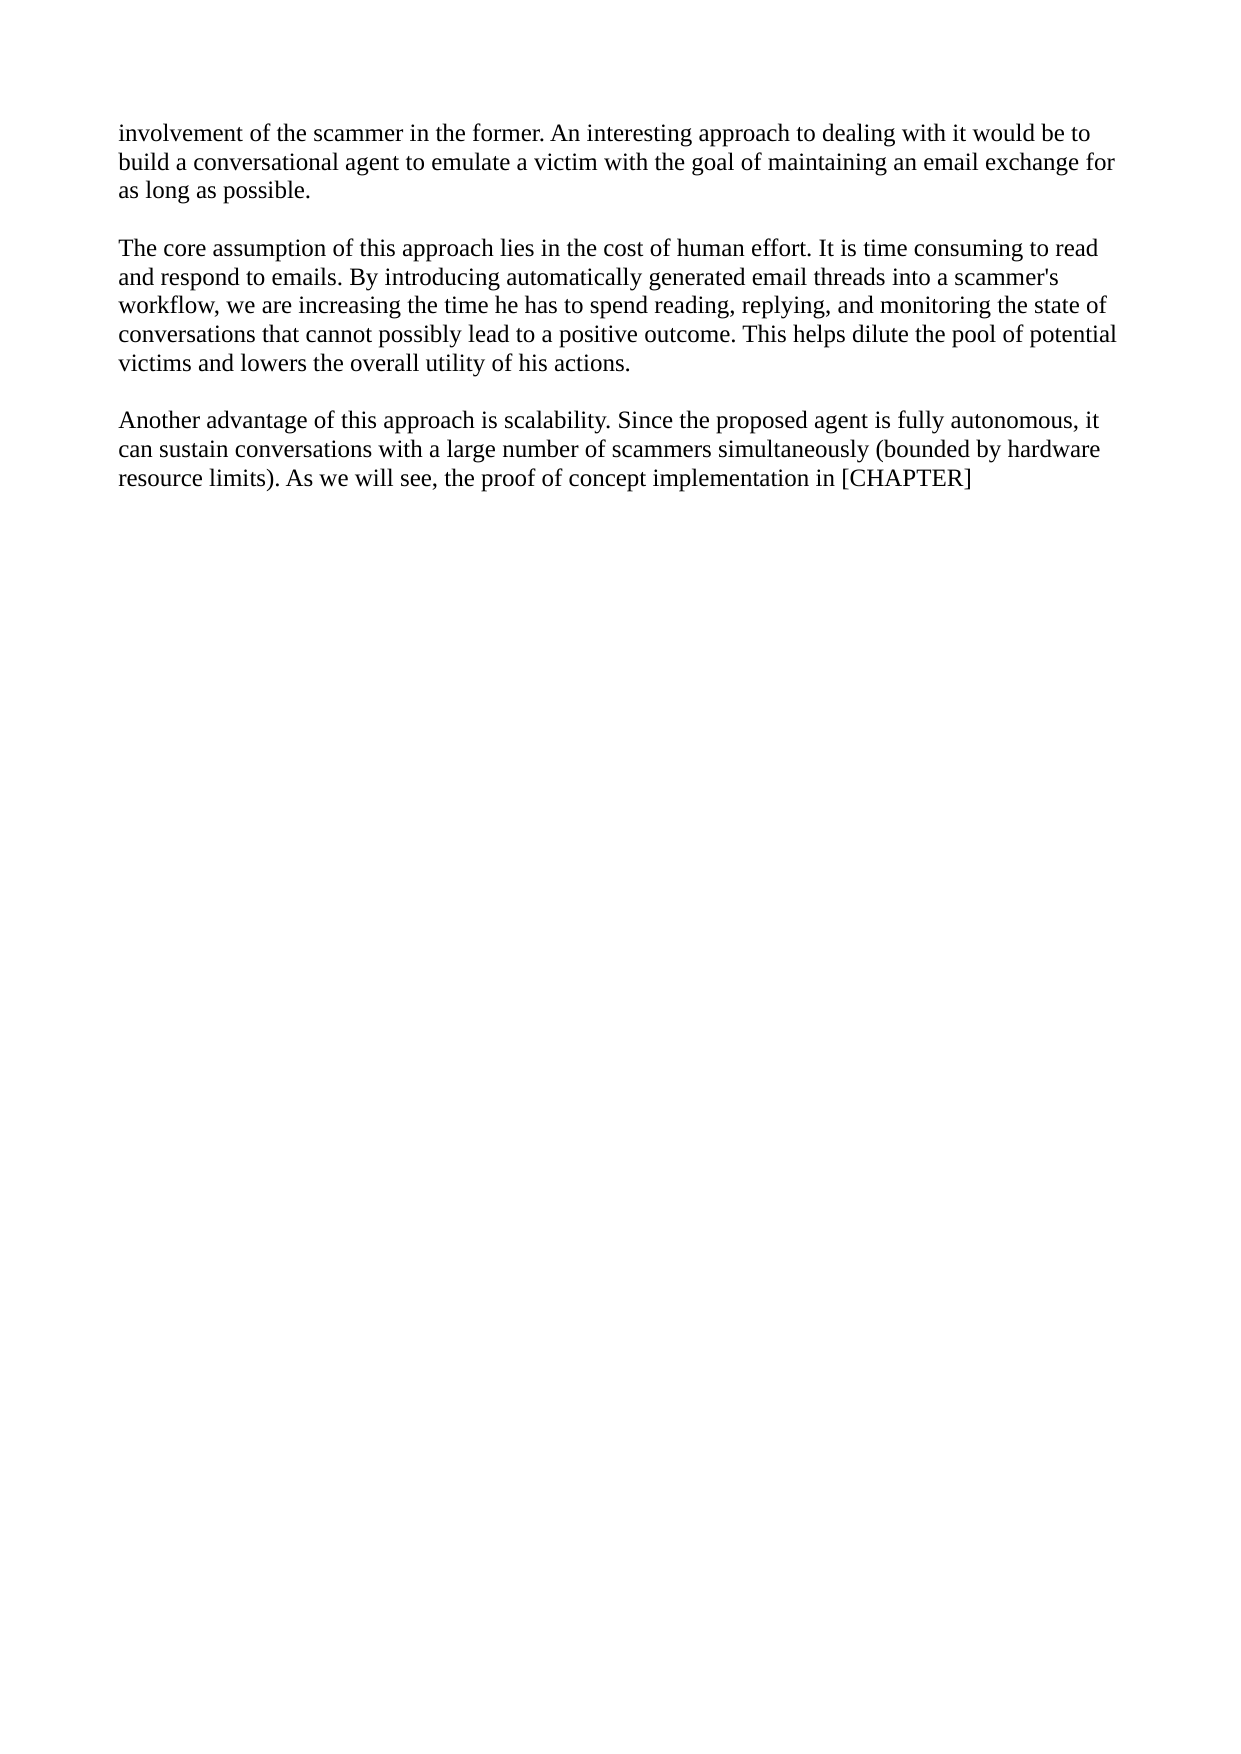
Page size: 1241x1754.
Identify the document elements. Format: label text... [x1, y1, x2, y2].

text The core assumption of this approach lies in the cost of human effort. It is time consuming to read and respond to emails. By introducing automatically generated email threads into a scammer's workflow, we are increasing the time he has to spend reading, replying, and monitoring the state of conversations that cannot possibly lead to a positive outcome. This helps dilute the pool of potential victims and lowers the overall utility of his actions. [118, 233, 1122, 377]
text involvement of the scammer in the former. An interesting approach to dealing with it would be to build a conversational agent to emulate a victim with the goal of maintaining an email exchange for as long as possible. [118, 118, 1122, 204]
text Another advantage of this approach is scalability. Since the proposed agent is fully autonomous, it can sustain conversations with a large number of scammers simultaneously (bounded by hardware resource limits). As we will see, the proof of concept implementation in [CHAPTER] [118, 406, 1122, 492]
